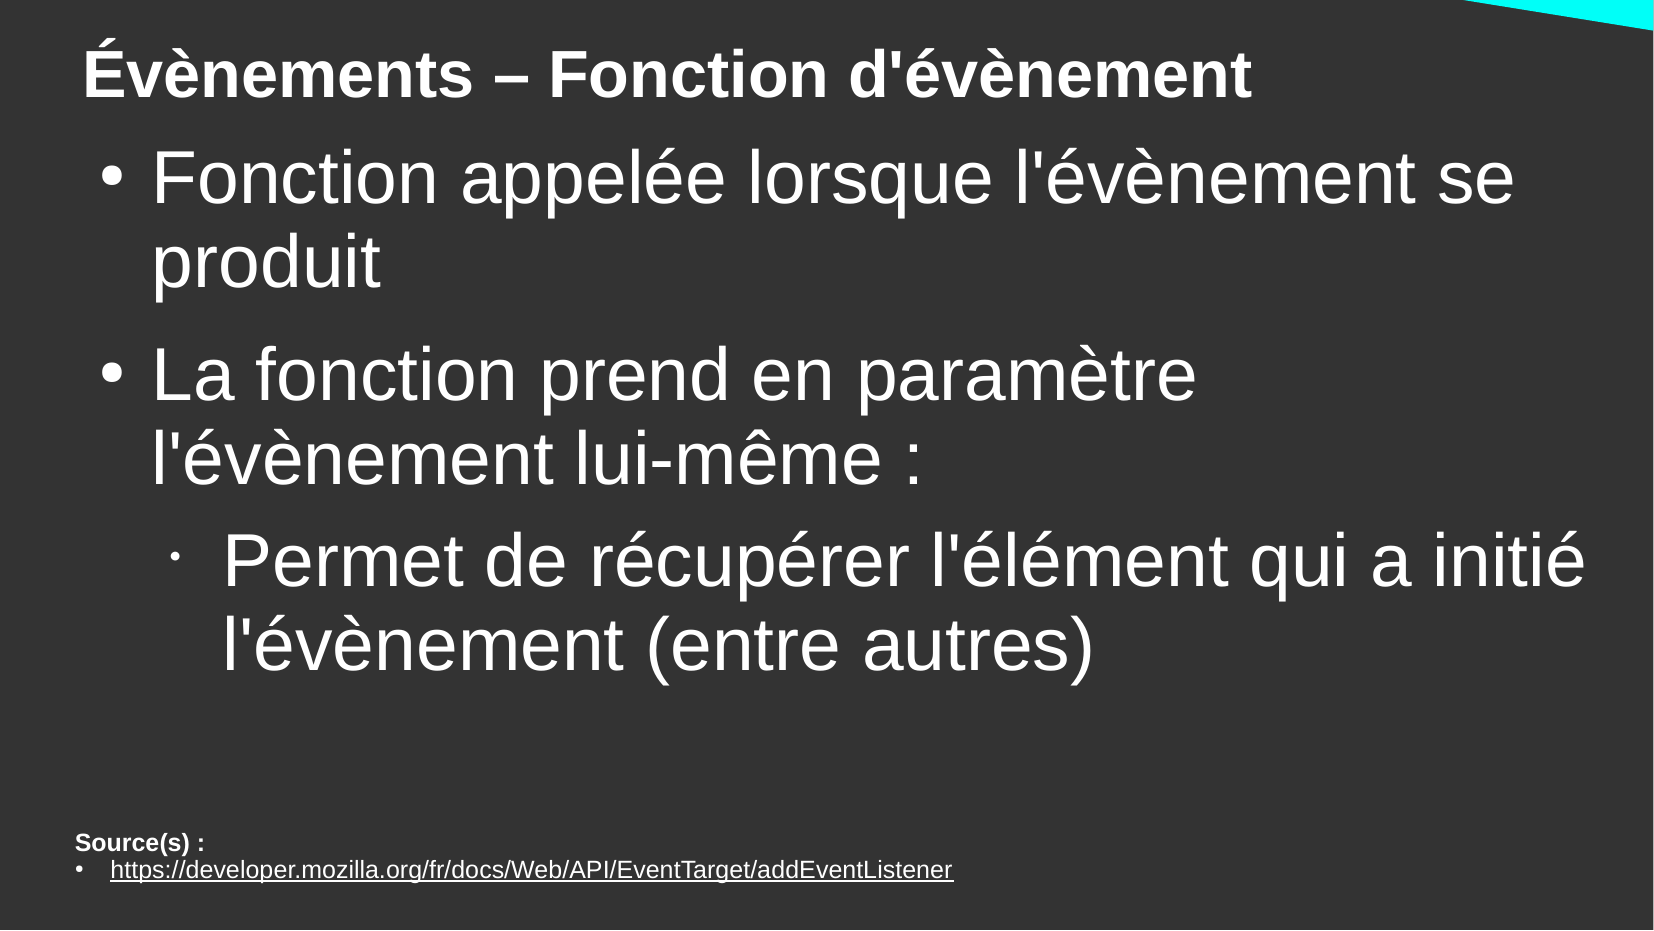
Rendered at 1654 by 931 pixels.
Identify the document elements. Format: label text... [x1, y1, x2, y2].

list Fonction appelée lorsque l'évènement se produit La fonction prend en paramètre l'évènement lui-même : Permet de récupérer l'élément qui a initié l'évènement (entre autres) [80, 135, 1620, 745]
title Évènements – Fonction d'évènement [82, 37, 1571, 114]
text_box [1463, 0, 1654, 31]
text_box Source(s) : https://developer.mozilla.org/fr/docs/Web/API/EventTarget/addEventListener [60, 820, 1583, 892]
